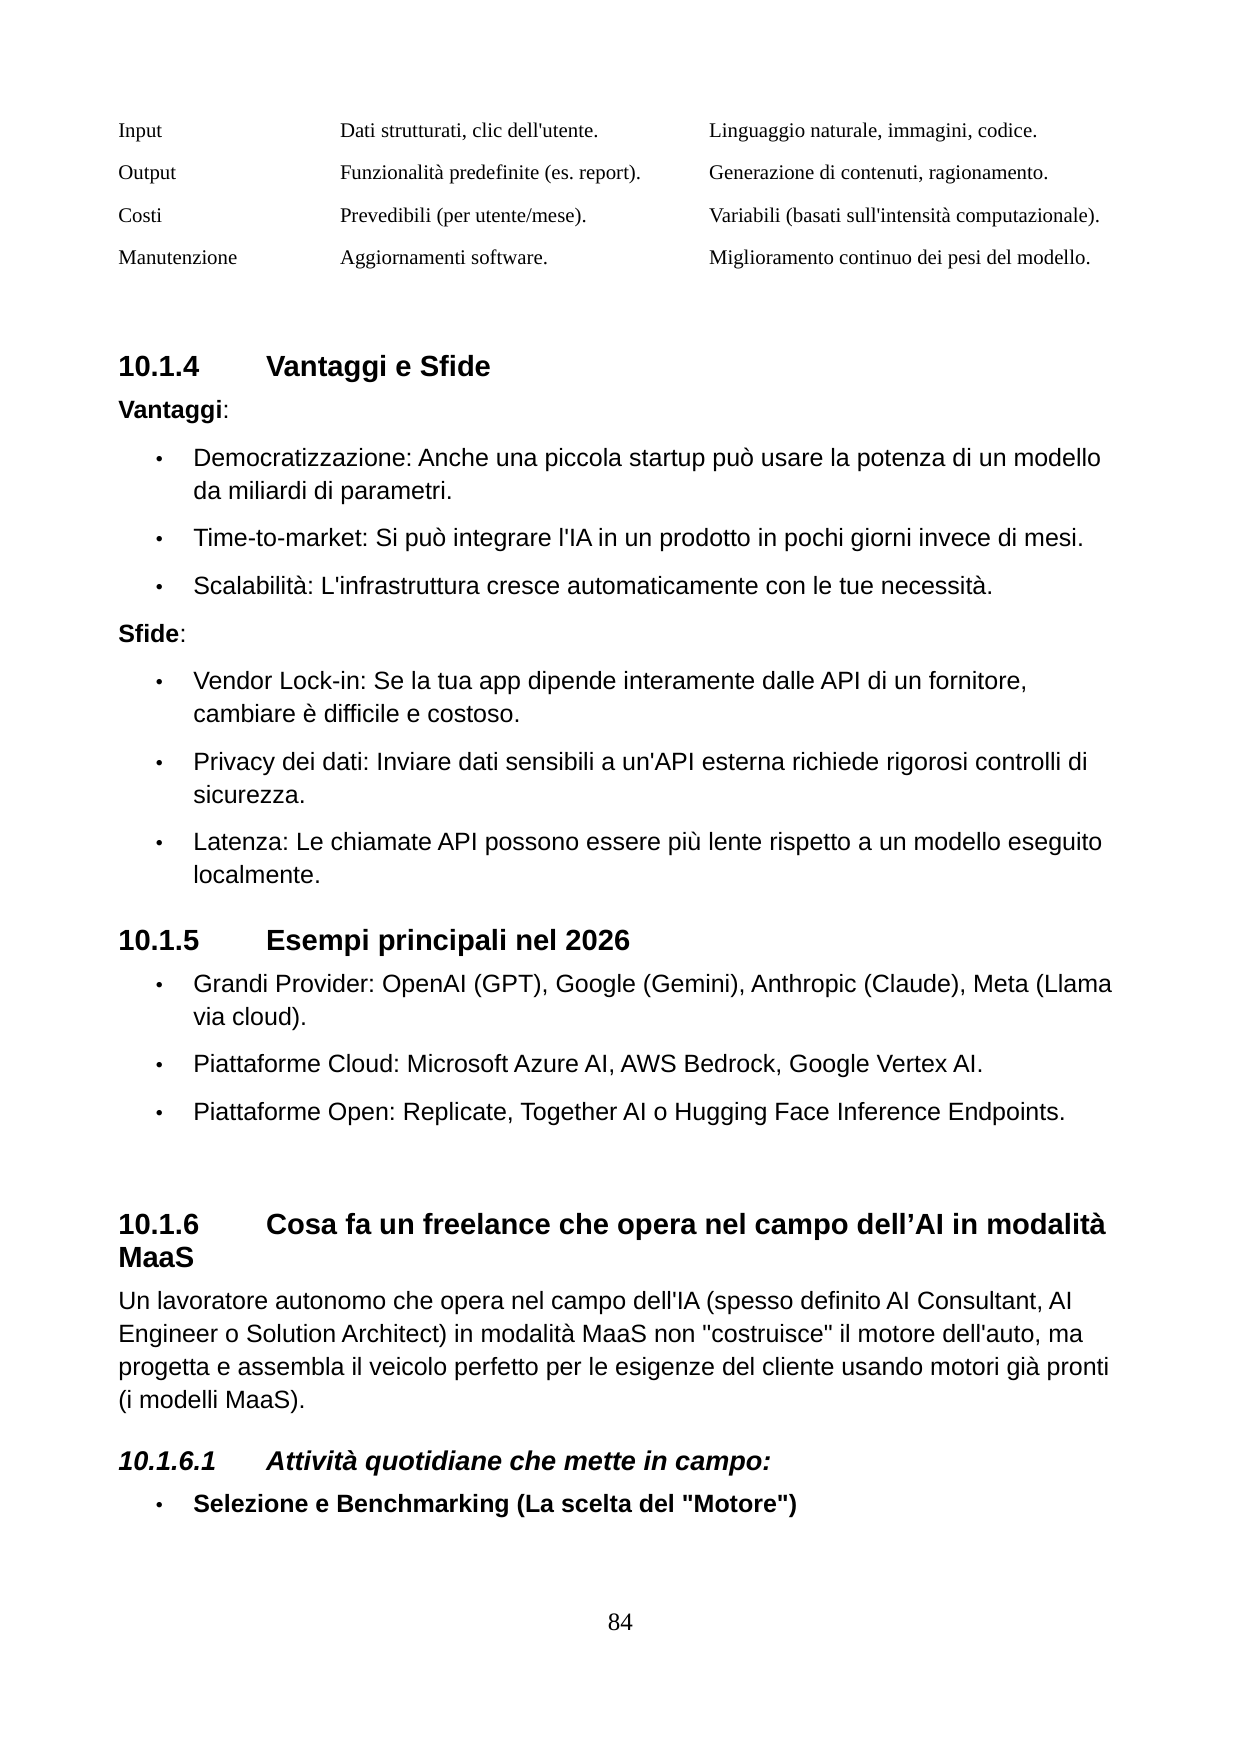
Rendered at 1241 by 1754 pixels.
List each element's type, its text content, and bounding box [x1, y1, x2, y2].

text Manutenzione Aggiornamenti software. Miglioramento continuo dei pesi del modello. [118, 245, 1122, 269]
subtitle Vantaggi e Sfide [118, 349, 1122, 383]
subtitle Esempi principali nel 2026 [118, 923, 1122, 956]
text Input Dati strutturati, clic dell'utente. Linguaggio naturale, immagini, codice. [118, 118, 1122, 142]
list Privacy dei dati: Inviare dati sensibili a un'API esterna richiede rigorosi controlli di sicurezza. [156, 747, 1122, 808]
list Grandi Provider: OpenAI (GPT), Google (Gemini), Anthropic (Claude), Meta (Llama via cloud). [156, 969, 1122, 1030]
list Piattaforme Cloud: Microsoft Azure AI, AWS Bedrock, Google Vertex AI. [156, 1049, 1122, 1078]
text Vantaggi: [118, 395, 1122, 424]
list Scalabilità: L'infrastruttura cresce automaticamente con le tue necessità. [156, 571, 1122, 600]
text Costi Prevedibili (per utente/mese). Variabili (basati sull'intensità computazionale). [118, 202, 1122, 227]
text Output Funzionalità predefinite (es. report). Generazione di contenuti, ragionamento. [118, 160, 1122, 184]
list Vendor Lock-in: Se la tua app dipende interamente dalle API di un fornitore, cambiare è difficile e costoso. [156, 666, 1122, 728]
subtitle Attività quotidiane che mette in campo: [118, 1445, 1122, 1477]
list Latenza: Le chiamate API possono essere più lente rispetto a un modello eseguito localmente. [156, 827, 1122, 889]
list Time-to-market: Si può integrare l'IA in un prodotto in pochi giorni invece di mesi. [156, 523, 1122, 552]
list Democratizzazione: Anche una piccola startup può usare la potenza di un modello da miliardi di parametri. [156, 443, 1122, 504]
text Sfide: [118, 618, 1122, 647]
text Un lavoratore autonomo che opera nel campo dell'IA (spesso definito AI Consultant, AI Engineer o Solution Architect) in modalità MaaS non "costruisce" il motore dell'auto, ma progetta e assembla il veicolo perfetto per le esigenze del cliente usando motori già pronti (i modelli MaaS). [118, 1286, 1122, 1414]
subtitle Cosa fa un freelance che opera nel campo dell’AI in modalità MaaS [118, 1207, 1122, 1274]
list Piattaforme Open: Replicate, Together AI o Hugging Face Inference Endpoints. [156, 1097, 1122, 1126]
list Selezione e Benchmarking (La scelta del "Motore") [156, 1489, 1122, 1518]
